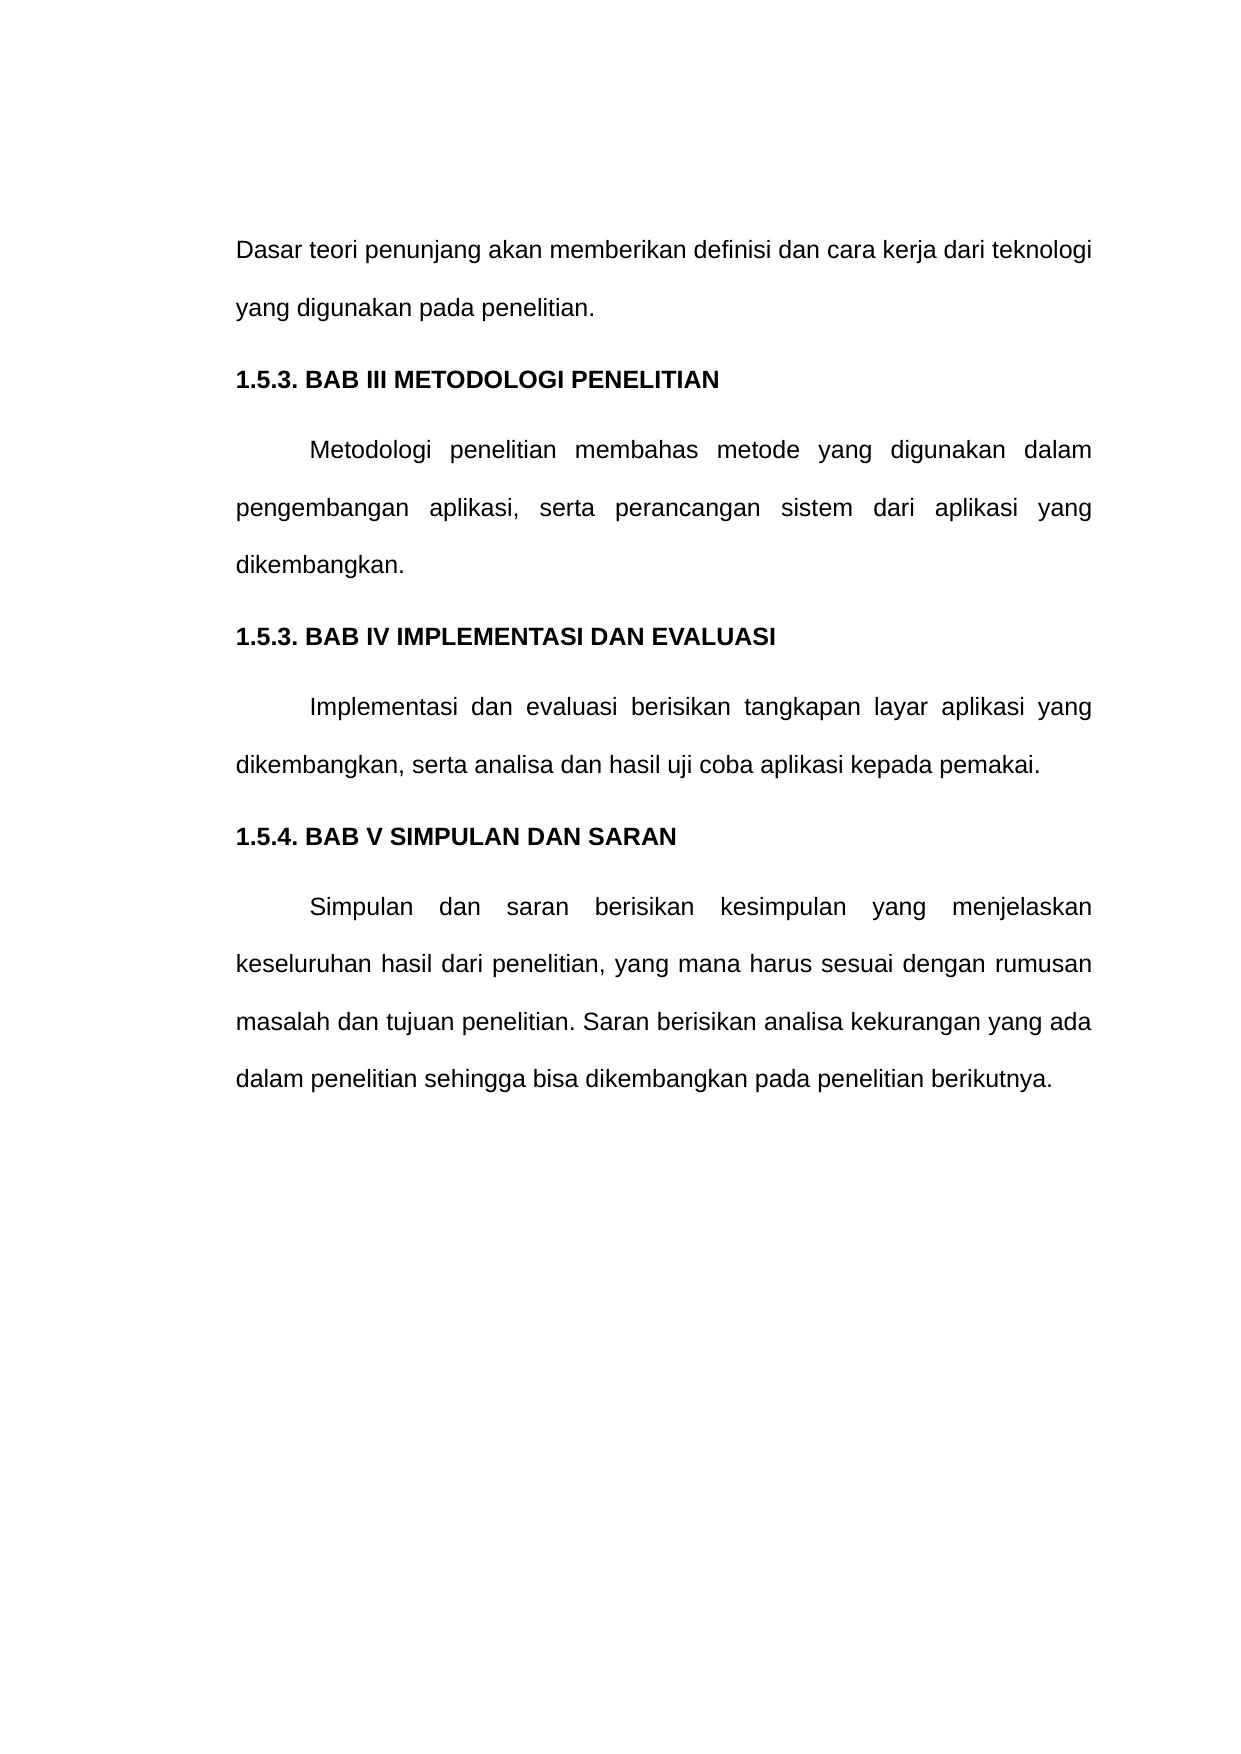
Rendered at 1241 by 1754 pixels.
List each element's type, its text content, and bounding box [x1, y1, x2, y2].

subtitle 1.5.4. BAB V SIMPULAN DAN SARAN [236, 822, 1093, 851]
text Simpulan dan saran berisikan kesimpulan yang menjelaskan keseluruhan hasil dari penelitian, yang mana harus sesuai dengan rumusan masalah dan tujuan penelitian. Saran berisikan analisa kekurangan yang ada dalam penelitian sehingga bisa dikembangkan pada penelitian berikutnya. [236, 892, 1093, 1093]
text Metodologi penelitian membahas metode yang digunakan dalam pengembangan aplikasi, serta perancangan sistem dari aplikasi yang dikembangkan. [236, 435, 1093, 579]
text Implementasi dan evaluasi berisikan tangkapan layar aplikasi yang dikembangkan, serta analisa dan hasil uji coba aplikasi kepada pemakai. [236, 692, 1093, 778]
subtitle 1.5.3. BAB IV IMPLEMENTASI DAN EVALUASI [236, 622, 1093, 651]
text Dasar teori penunjang akan memberikan definisi dan cara kerja dari teknologi yang digunakan pada penelitian. [236, 236, 1093, 322]
subtitle 1.5.3. BAB III METODOLOGI PENELITIAN [236, 365, 1093, 394]
